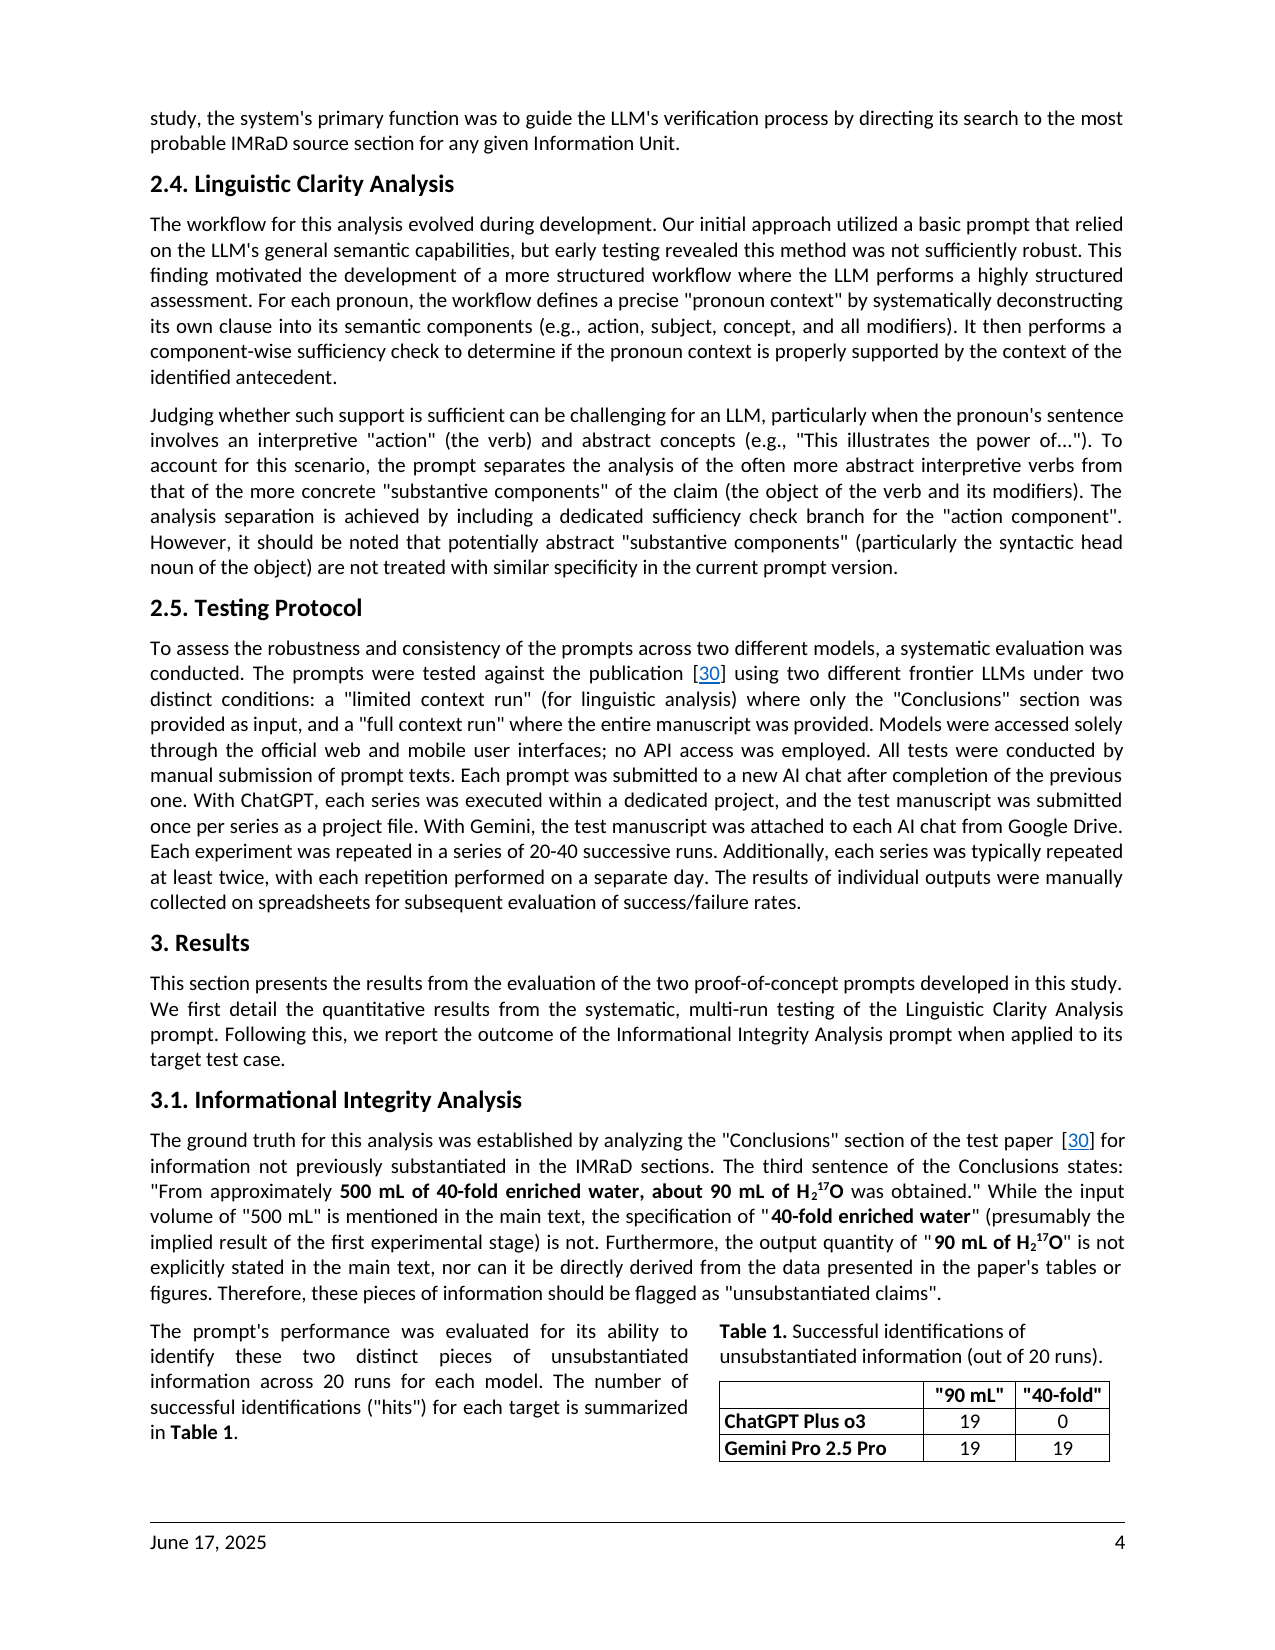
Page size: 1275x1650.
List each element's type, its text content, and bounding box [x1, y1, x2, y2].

text Judging whether such support is sufficient can be challenging for an LLM, particularly when the pronoun's sentence involves an interpretive "action" (the verb) and abstract concepts (e.g., "This illustrates the power of..."). To account for this scenario, the prompt separates the analysis of the often more abstract interpretive verbs from that of the more concrete "substantive components" of the claim (the object of the verb and its modifiers). The analysis separation is achieved by including a dedicated sufficiency check branch for the "action component". However, it should be noted that potentially abstract "substantive components" (particularly the syntactic head noun of the object) are not treated with similar specificity in the current prompt version. [150, 402, 1125, 580]
text Table 1. Successful identifications of unsubstantiated information (out of 20 runs). [719, 1318, 1109, 1369]
text Gemini Pro 2.5 Pro [720, 1435, 923, 1461]
text 19 [924, 1409, 1015, 1434]
text The workflow for this analysis evolved during development. Our initial approach utilized a basic prompt that relied on the LLM's general semantic capabilities, but early testing revealed this method was not sufficiently robust. This finding motivated the development of a more structured workflow where the LLM performs a highly structured assessment. For each pronoun, the workflow defines a precise "pronoun context" by systematically deconstructing its own clause into its semantic components (e.g., action, subject, concept, and all modifiers). It then performs a component-wise sufficiency check to determine if the pronoun context is properly supported by the context of the identified antecedent. [150, 211, 1125, 389]
text "40-fold" [1016, 1382, 1109, 1408]
text 19 [924, 1435, 1015, 1461]
text This section presents the results from the evaluation of the two proof-of-concept prompts developed in this study. We first detail the quantitative results from the systematic, multi-run testing of the Linguistic Clarity Analysis prompt. Following this, we report the outcome of the Informational Integrity Analysis prompt when applied to its target test case. [150, 970, 1125, 1072]
text 0 [1016, 1409, 1109, 1434]
text The prompt's performance was evaluated for its ability to identify these two distinct pieces of unsubstantiated information across 20 runs for each model. The number of successful identifications ("hits") for each target is summarized in Table 1. [150, 1318, 1125, 1445]
text study, the system's primary function was to guide the LLM's verification process by directing its search to the most probable IMRaD source section for any given Information Unit. [150, 105, 1125, 156]
subtitle Results [150, 927, 1125, 958]
subtitle Testing Protocol [150, 592, 1125, 623]
subtitle Informational Integrity Analysis [150, 1084, 1125, 1115]
text 19 [1016, 1435, 1109, 1461]
text ChatGPT Plus o3 [720, 1409, 923, 1434]
subtitle Linguistic Clarity Analysis [150, 168, 1125, 199]
text To assess the robustness and consistency of the prompts across two different models, a systematic evaluation was conducted. The prompts were tested against the publication [30] using two different frontier LLMs under two distinct conditions: a "limited context run" (for linguistic analysis) where only the "Conclusions" section was provided as input, and a "full context run" where the entire manuscript was provided. Models were accessed solely through the official web and mobile user interfaces; no API access was employed. All tests were conducted by manual submission of prompt texts. Each prompt was submitted to a new AI chat after completion of the previous one. With ChatGPT, each series was executed within a dedicated project, and the test manuscript was submitted once per series as a project file. With Gemini, the test manuscript was attached to each AI chat from Google Drive. Each experiment was repeated in a series of 20-40 successive runs. Additionally, each series was typically repeated at least twice, with each repetition performed on a separate day. The results of individual outputs were manually collected on spreadsheets for subsequent evaluation of success/failure rates. [150, 635, 1125, 915]
text "90 mL" [924, 1382, 1015, 1408]
text The ground truth for this analysis was established by analyzing the "Conclusions" section of the test paper [30] for information not previously substantiated in the IMRaD sections. The third sentence of the Conclusions states: "From approximately 500 mL of 40-fold enriched water, about 90 mL of H217O was obtained." While the input volume of "500 mL" is mentioned in the main text, the specification of "40-fold enriched water" (presumably the implied result of the first experimental stage) is not. Furthermore, the output quantity of "90 mL of H217O" is not explicitly stated in the main text, nor can it be directly derived from the data presented in the paper's tables or figures. Therefore, these pieces of information should be flagged as "unsubstantiated claims". [150, 1127, 1125, 1305]
